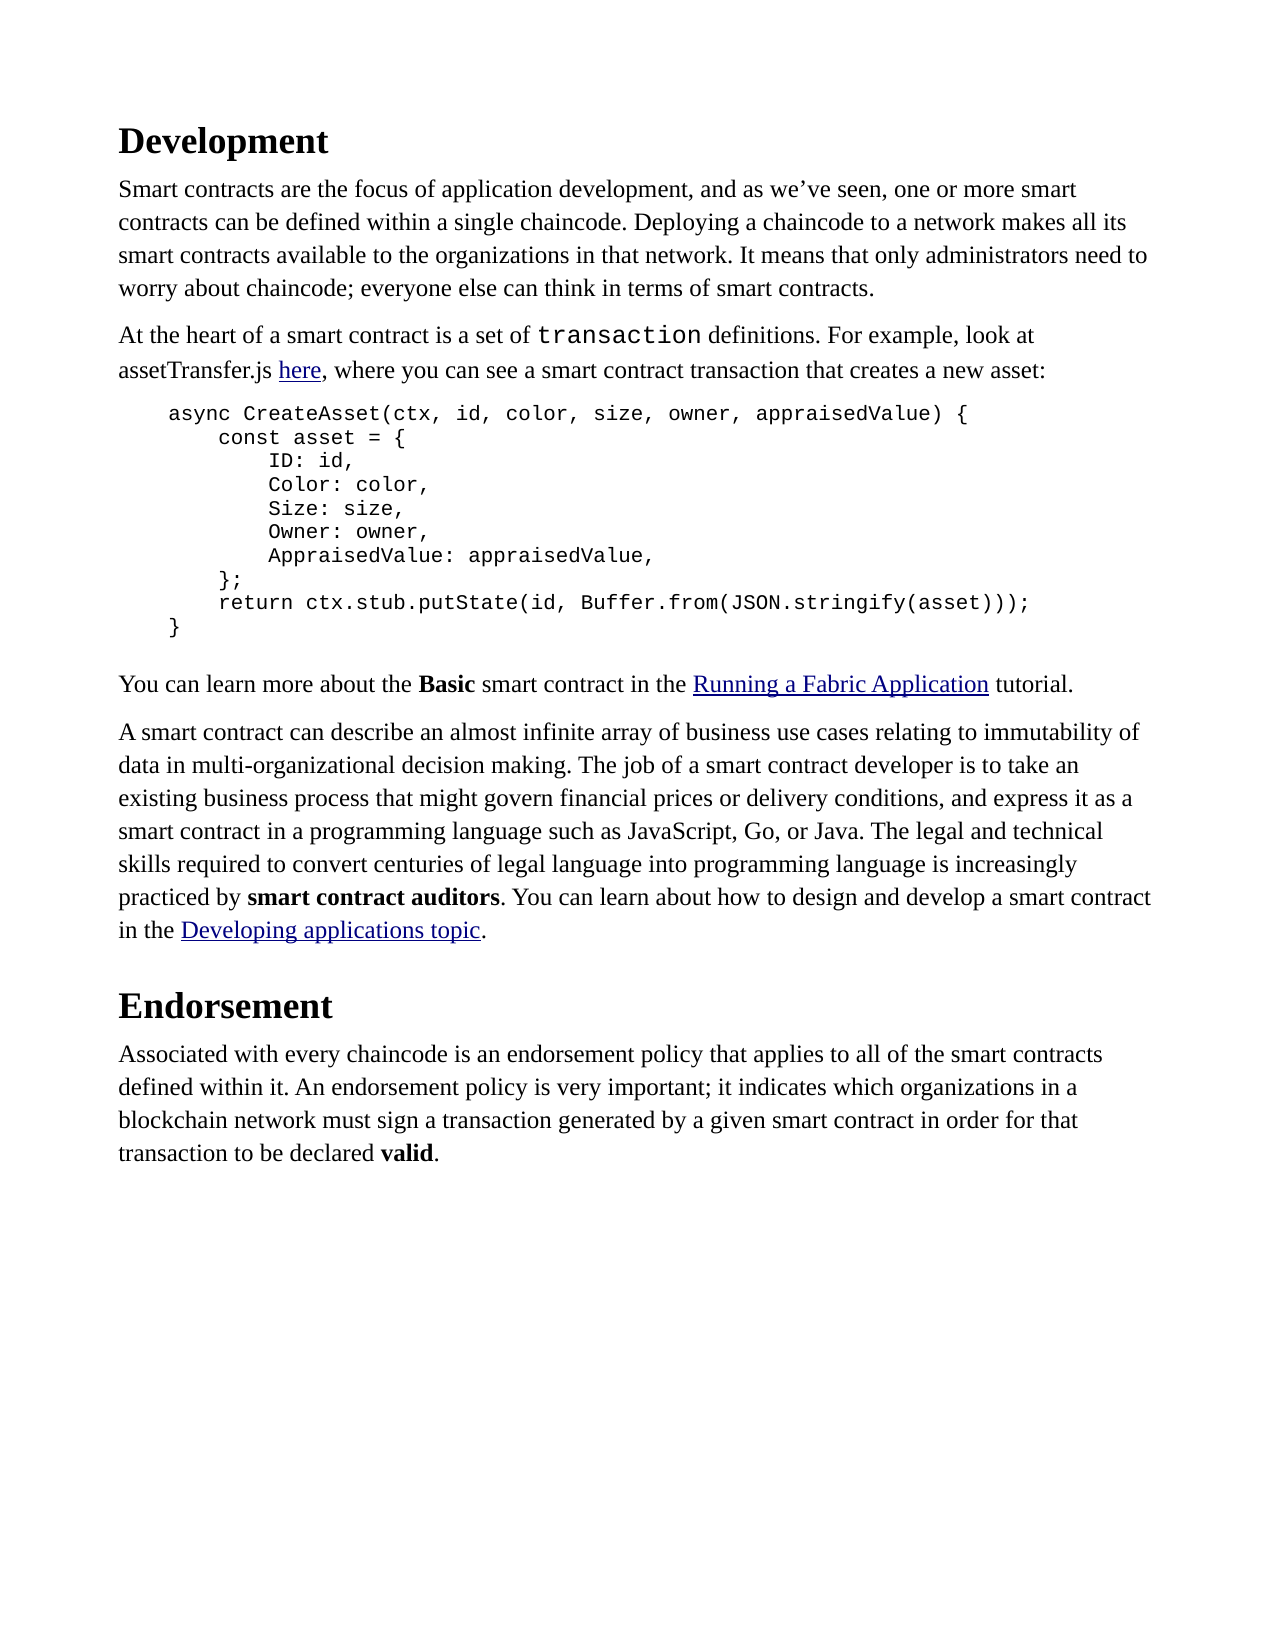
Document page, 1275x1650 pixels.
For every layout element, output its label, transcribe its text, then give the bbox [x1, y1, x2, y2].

text At the heart of a smart contract is a set of transaction definitions. For example, look at assetTransfer.js here, where you can see a smart contract transaction that creates a new asset: [118, 320, 1157, 384]
text } [118, 616, 1157, 639]
text Color: color, [118, 474, 1157, 498]
subtitle Development [118, 118, 1157, 161]
text Smart contracts are the focus of application development, and as we’ve seen, one or more smart contracts can be defined within a single chaincode. Deploying a chaincode to a network makes all its smart contracts available to the organizations in that network. It means that only administrators need to worry about chaincode; everyone else can think in terms of smart contracts. [118, 174, 1157, 302]
text Owner: owner, [118, 521, 1157, 545]
subtitle Endorsement [118, 983, 1157, 1026]
text Associated with every chaincode is an endorsement policy that applies to all of the smart contracts defined within it. An endorsement policy is very important; it indicates which organizations in a blockchain network must sign a transaction generated by a given smart contract in order for that transaction to be declared valid. [118, 1039, 1157, 1167]
text const asset = { [118, 427, 1157, 450]
text return ctx.stub.putState(id, Buffer.from(JSON.stringify(asset))); [118, 592, 1157, 616]
text AppraisedValue: appraisedValue, [118, 545, 1157, 569]
text You can learn more about the Basic smart contract in the Running a Fabric Application tutorial. [118, 669, 1157, 698]
text async CreateAsset(ctx, id, color, size, owner, appraisedValue) { [118, 403, 1157, 427]
text A smart contract can describe an almost infinite array of business use cases relating to immutability of data in multi-organizational decision making. The job of a smart contract developer is to take an existing business process that might govern financial prices or delivery conditions, and express it as a smart contract in a programming language such as JavaScript, Go, or Java. The legal and technical skills required to convert centuries of legal language into programming language is increasingly practiced by smart contract auditors. You can learn about how to design and develop a smart contract in the Developing applications topic. [118, 717, 1157, 943]
text ID: id, [118, 450, 1157, 474]
text }; [118, 569, 1157, 592]
text Size: size, [118, 498, 1157, 521]
